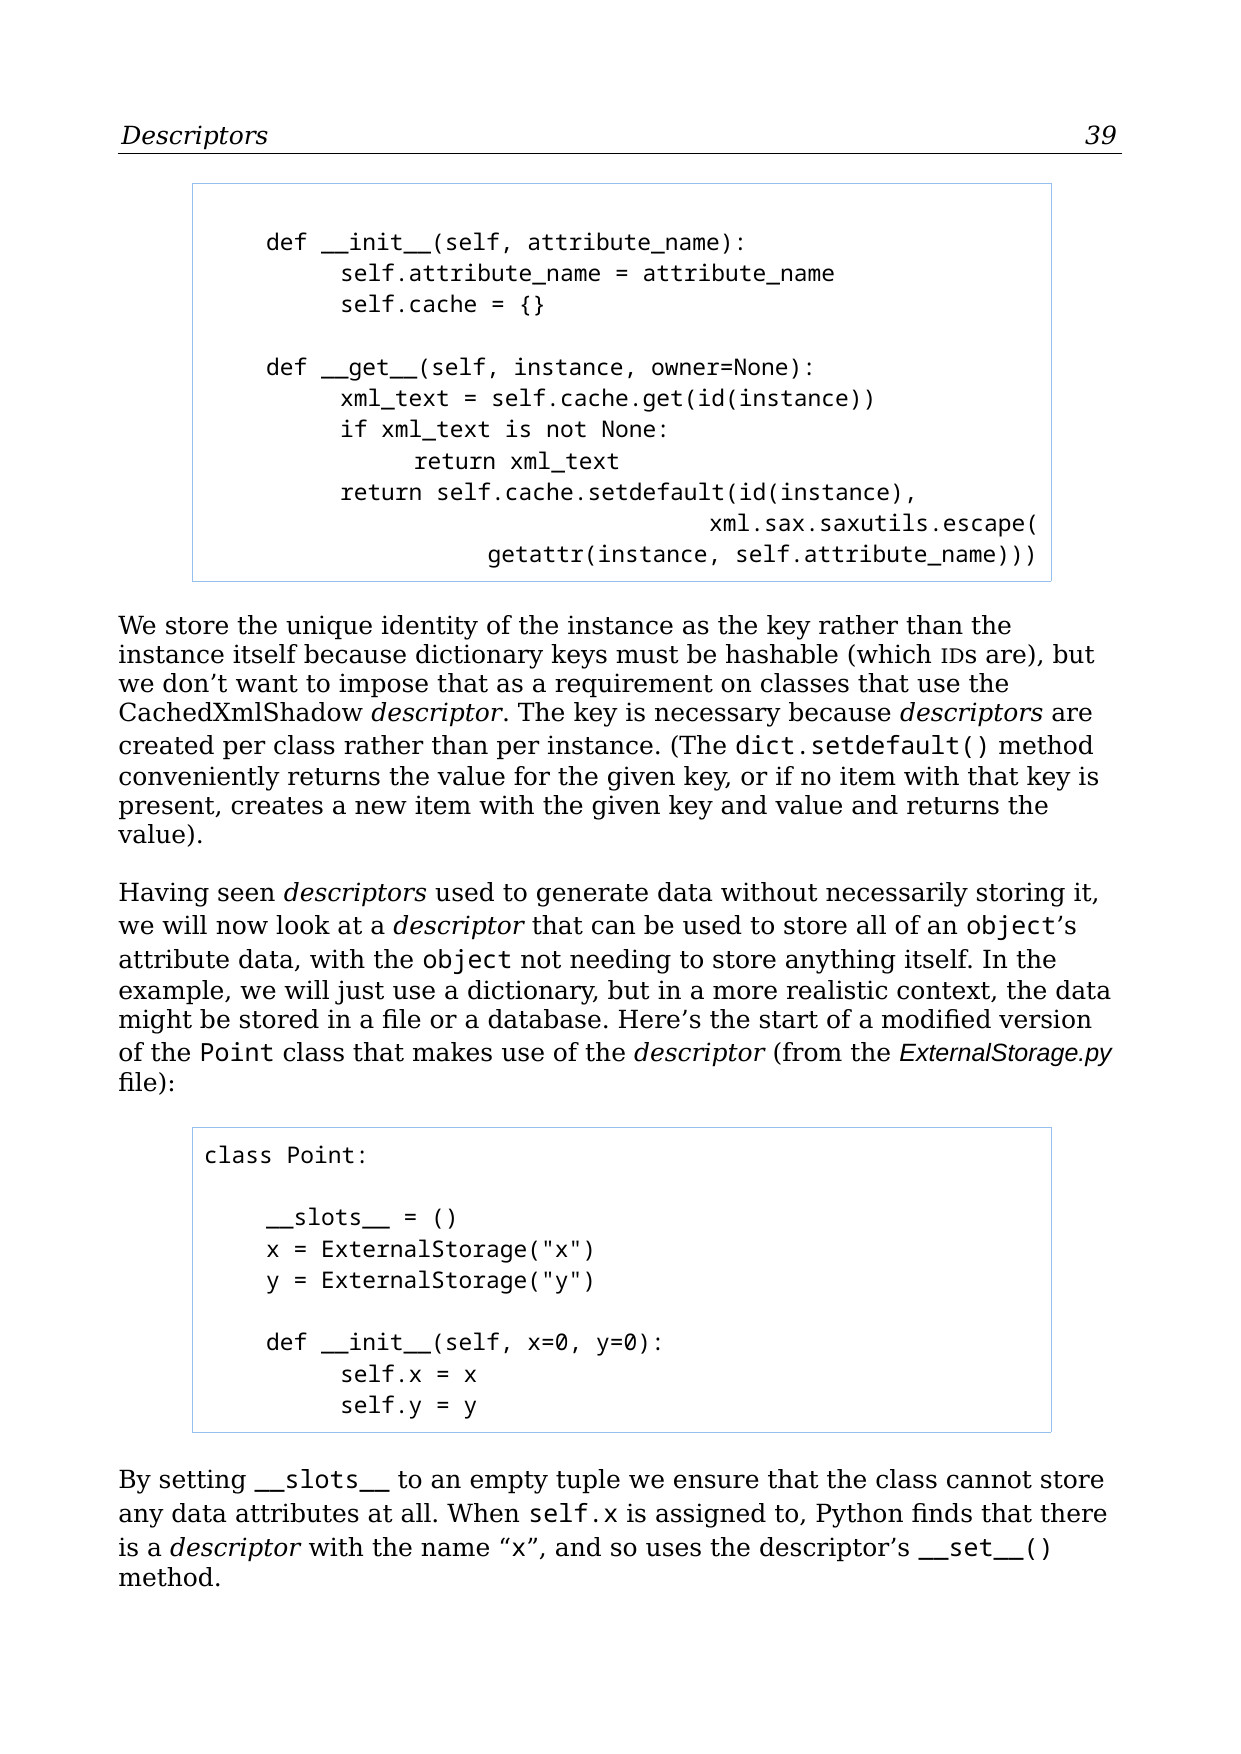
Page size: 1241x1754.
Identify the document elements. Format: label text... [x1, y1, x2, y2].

text return xml_text [193, 433, 1051, 464]
text By setting __slots__ to an empty tuple we ensure that the class cannot store any data attributes at all. When self.x is assigned to, Python finds that there is a descriptor with the name “x”, and so uses the descriptor’s __set__() method. [118, 1461, 1122, 1593]
text xml.sax.saxutils.escape( [193, 495, 1051, 526]
text self.y = y [193, 1377, 1051, 1432]
text return self.cache.setdefault(id(instance), [193, 464, 1051, 495]
text self.x = x [193, 1346, 1051, 1377]
text def __init__(self, x=0, y=0): [193, 1314, 1051, 1346]
text class Point: [193, 1128, 1051, 1158]
text def __init__(self, attribute_name): [193, 214, 1051, 245]
text self.cache = {} [193, 276, 1051, 308]
text getattr(instance, self.attribute_name))) [193, 526, 1051, 581]
text self.attribute_name = attribute_name [193, 245, 1051, 276]
text y = ExternalStorage("y") [193, 1252, 1051, 1283]
text x = ExternalStorage("x") [193, 1221, 1051, 1252]
text xml_text = self.cache.get(id(instance)) [193, 370, 1051, 401]
text __slots__ = () [193, 1189, 1051, 1221]
text We store the unique identity of the instance as the key rather than the instance itself because dictionary keys must be hashable (which ids are), but we don’t want to impose that as a requirement on classes that use the CachedXmlShadow descriptor. The key is necessary because descriptors are created per class rather than per instance. (The dict.setdefault() method conveniently returns the value for the given key, or if no item with that key is present, creates a new item with the given key and value and returns the value). [118, 611, 1122, 849]
text if xml_text is not None: [193, 401, 1051, 433]
text Having seen descriptors used to generate data without necessarily storing it, we will now look at a descriptor that can be used to store all of an object’s attribute data, with the object not needing to store anything itself. In the example, we will just use a dictionary, but in a more realistic context, the data might be stored in a file or a database. Here’s the start of a modified version of the Point class that makes use of the descriptor (from the ExternalStorage.py file): [118, 879, 1122, 1097]
text def __get__(self, instance, owner=None): [193, 339, 1051, 370]
